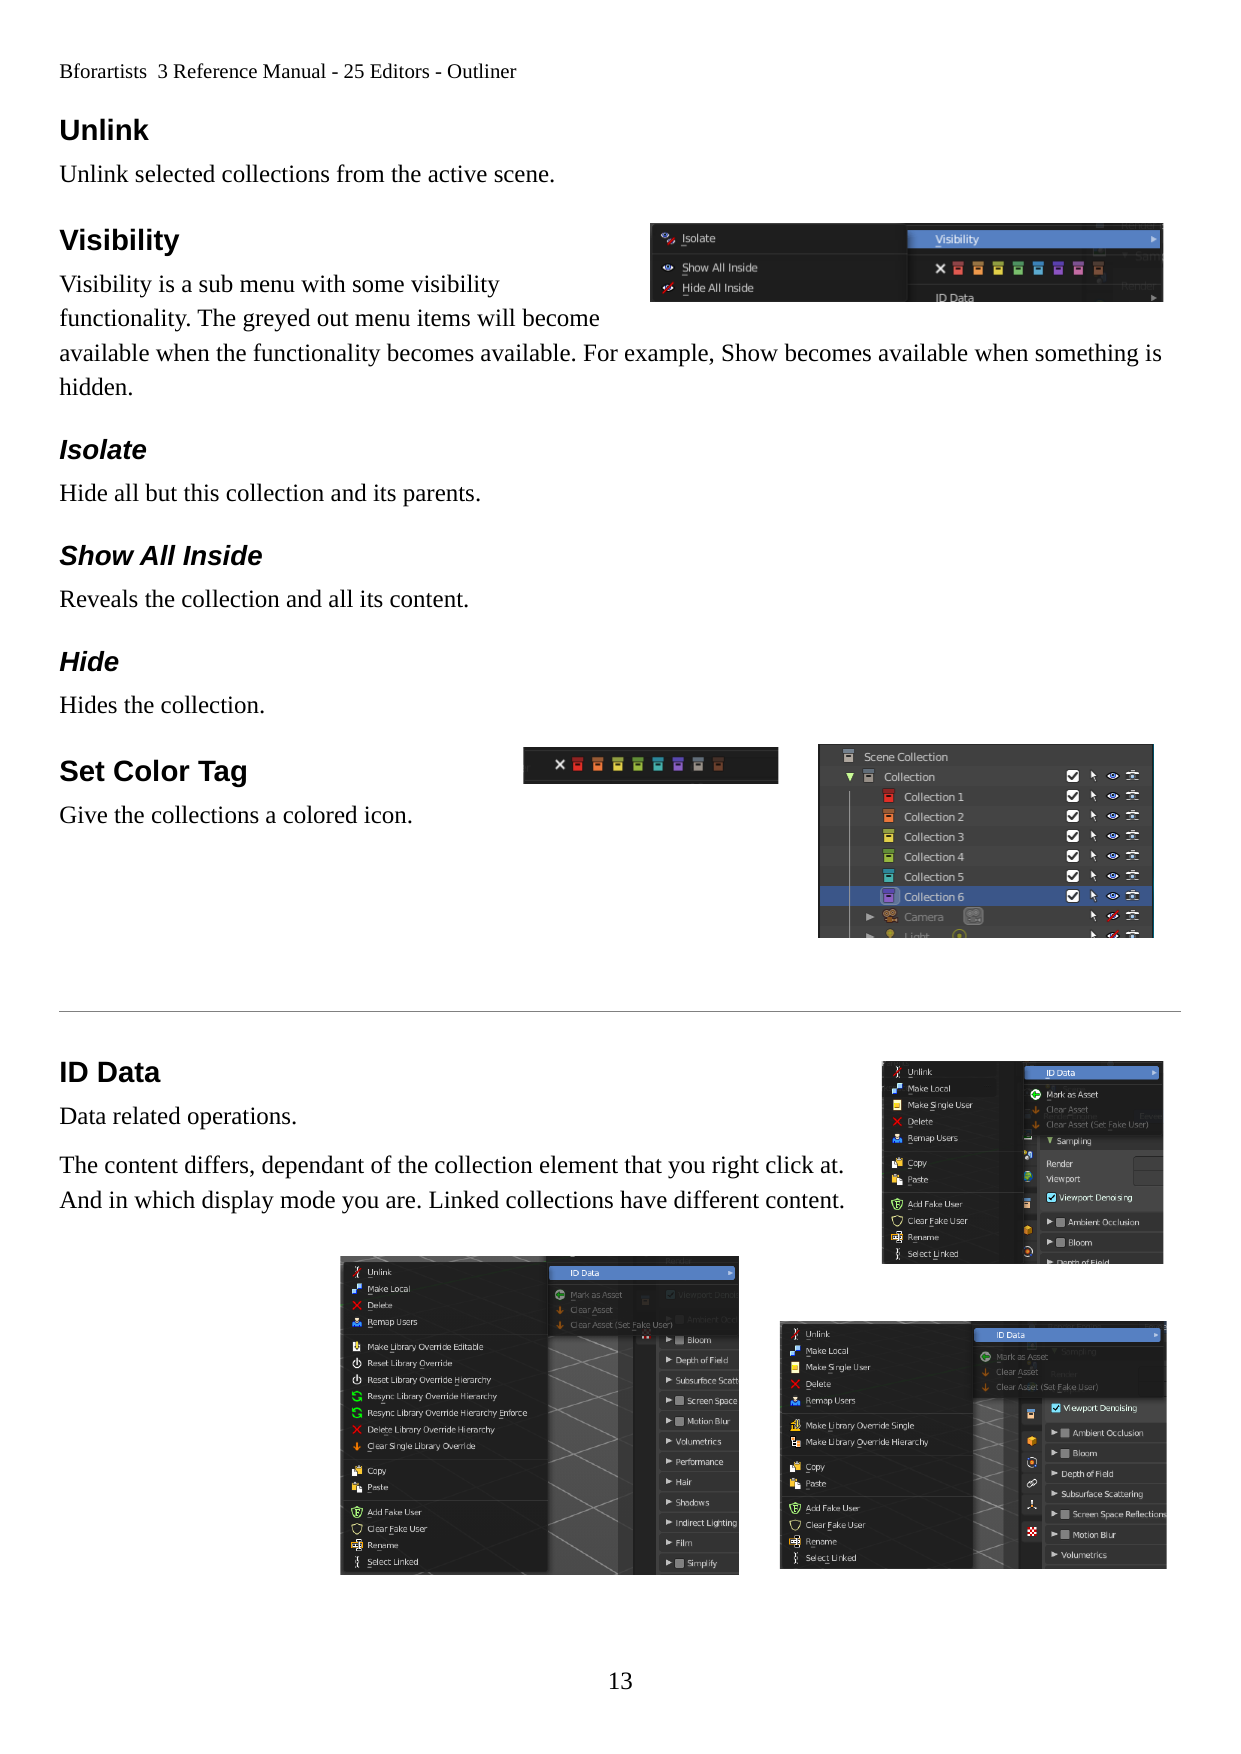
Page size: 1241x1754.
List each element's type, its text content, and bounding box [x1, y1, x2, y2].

text Visibility is a sub menu with some visibility functionality. The greyed out menu items will become available when the functionality becomes available. For example, Show becomes available when something is hidden. [59, 269, 1181, 401]
picture [650, 223, 1164, 302]
text Hide all but this collection and its parents. [59, 478, 1181, 507]
text Data related operations. [59, 1101, 881, 1130]
text [1164, 1101, 1181, 1130]
picture [779, 1321, 1167, 1569]
subtitle Isolate [59, 434, 1181, 466]
text Unlink selected collections from the active scene. [59, 159, 1181, 188]
text The content differs, dependant of the collection element that you right click at. And in which display mode you are. Linked collections have different content. [59, 1150, 881, 1213]
text Give the collections a colored icon. [59, 800, 818, 829]
subtitle Hide [59, 646, 1181, 677]
picture [340, 1256, 739, 1575]
picture [881, 1061, 1164, 1264]
subtitle [1154, 754, 1181, 787]
text Hides the collection. [59, 690, 1181, 719]
subtitle ID Data [59, 1055, 1181, 1089]
subtitle Show All Inside [59, 540, 1181, 572]
picture [818, 744, 1154, 938]
picture [523, 747, 779, 784]
text Reveals the collection and all its content. [59, 584, 1181, 613]
subtitle Set Color Tag [59, 754, 818, 787]
subtitle Unlink [59, 113, 1181, 146]
text [1154, 800, 1181, 829]
subtitle Visibility [59, 222, 1181, 256]
